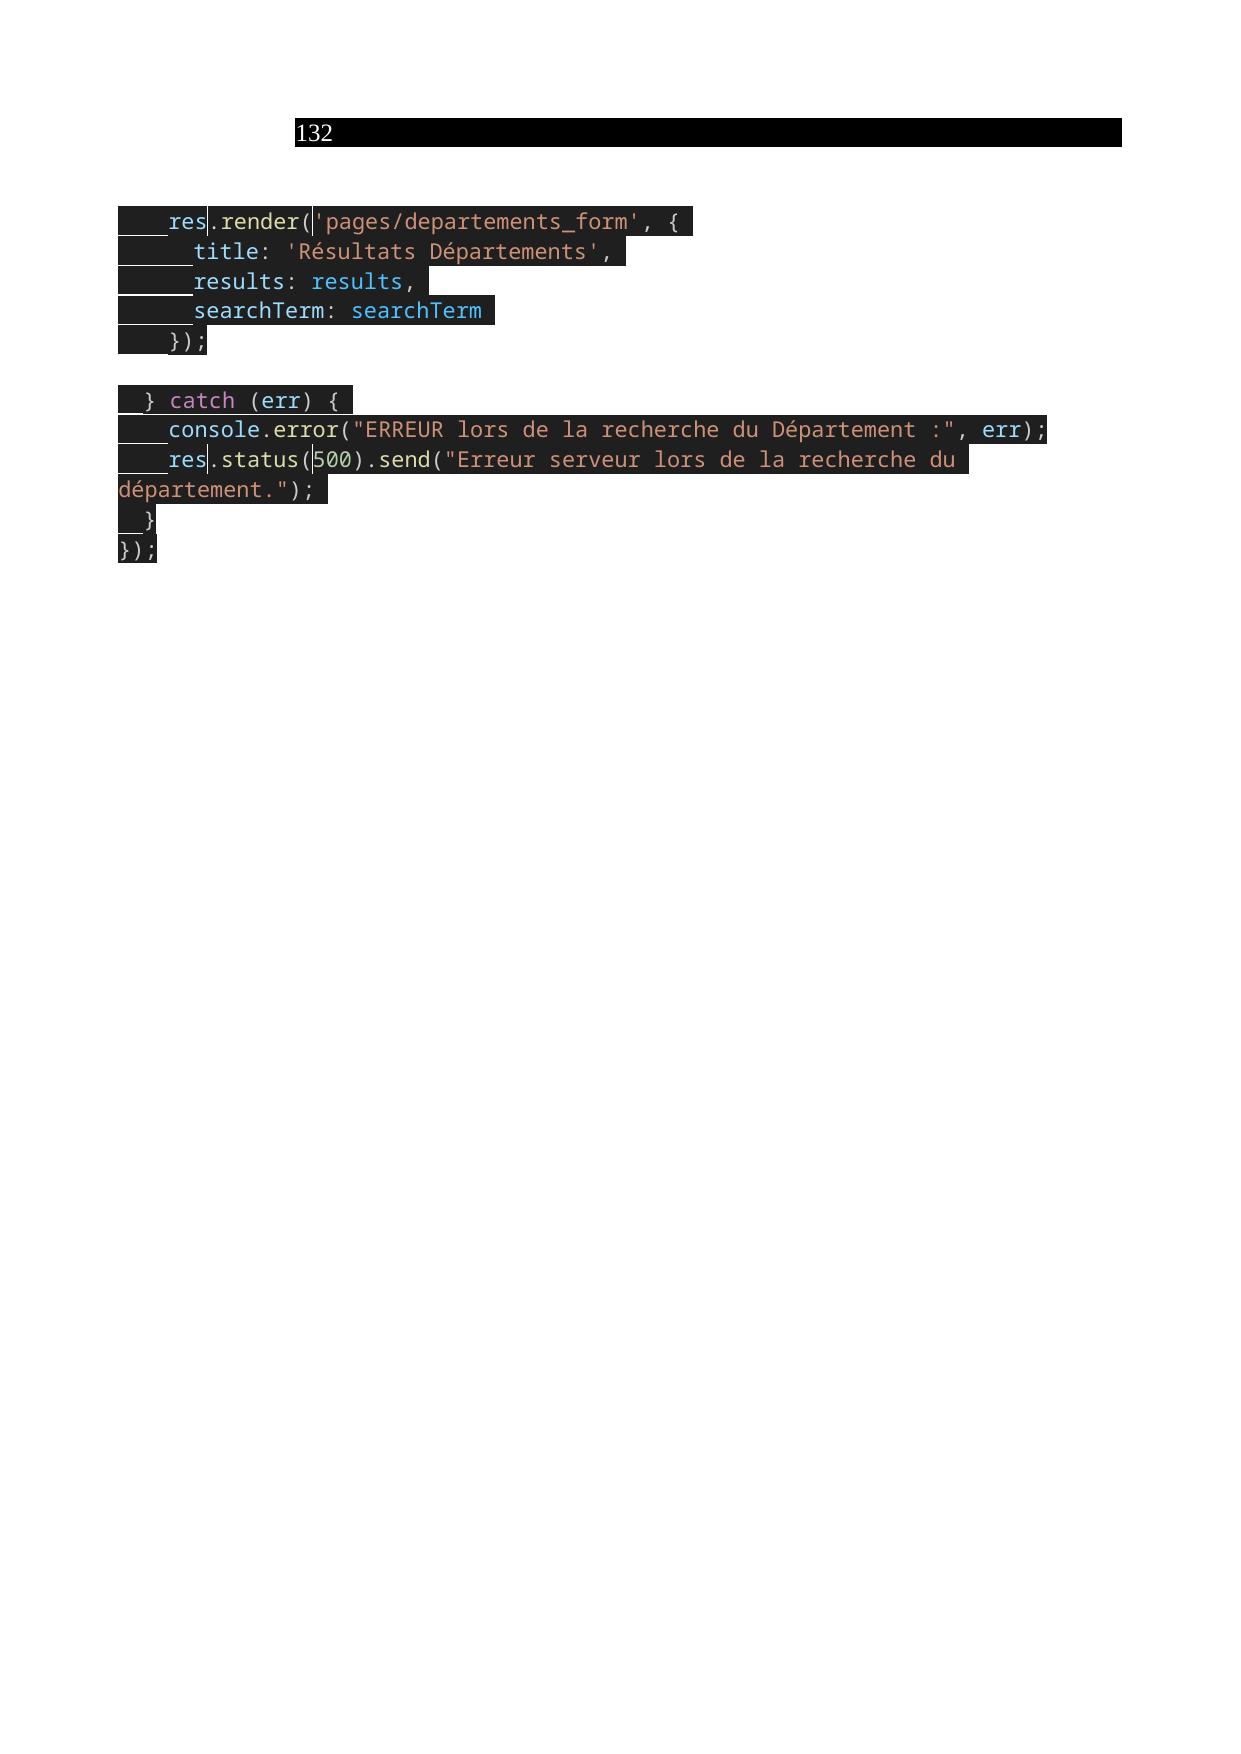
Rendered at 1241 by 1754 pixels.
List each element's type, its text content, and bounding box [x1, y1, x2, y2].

text }); [118, 325, 1122, 355]
text res.render('pages/departements_form', { [118, 206, 1122, 236]
text } catch (err) { [118, 385, 1122, 414]
text res.status(500).send("Erreur serveur lors de la recherche du département."); [118, 444, 1122, 504]
text title: 'Résultats Départements', [118, 236, 1122, 266]
text results: results, [118, 266, 1122, 295]
text searchTerm: searchTerm [118, 295, 1122, 325]
text console.error("ERREUR lors de la recherche du Département :", err); [118, 414, 1122, 444]
text }); [118, 534, 1122, 563]
text } [118, 504, 1122, 534]
